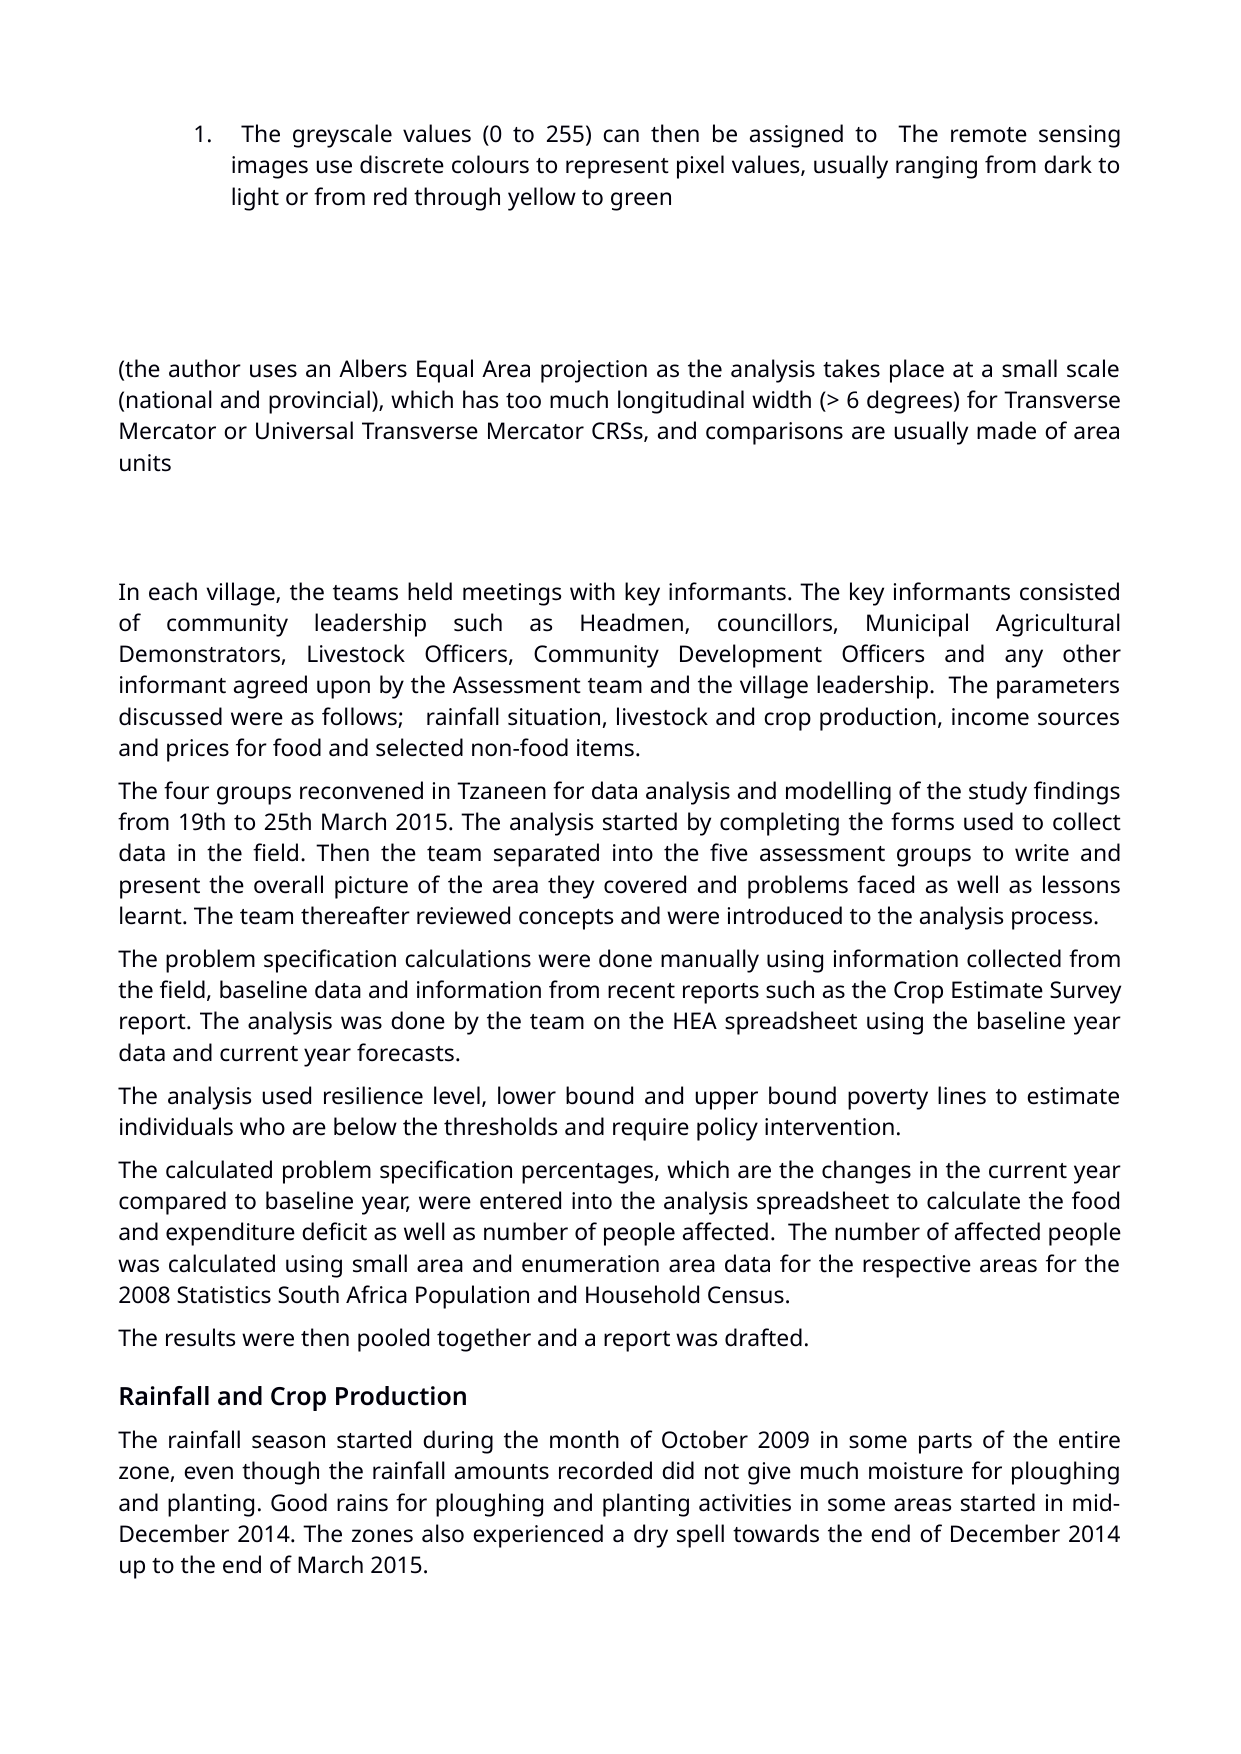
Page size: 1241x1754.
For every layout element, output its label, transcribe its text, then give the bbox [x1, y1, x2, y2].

text In each village, the teams held meetings with key informants. The key informants consisted of community leadership such as Headmen, councillors, Municipal Agricultural Demonstrators, Livestock Officers, Community Development Officers and any other informant agreed upon by the Assessment team and the village leadership. The parameters discussed were as follows; rainfall situation, livestock and crop production, income sources and prices for food and selected non-food items. [118, 576, 1122, 763]
subtitle Rainfall and Crop Production [118, 1378, 1122, 1412]
text The analysis used resilience level, lower bound and upper bound poverty lines to estimate individuals who are below the thresholds and require policy intervention. [118, 1079, 1122, 1142]
text The four groups reconvened in Tzaneen for data analysis and modelling of the study findings from 19th to 25th March 2015. The analysis started by completing the forms used to collect data in the field. Then the team separated into the five assessment groups to write and present the overall picture of the area they covered and problems faced as well as lessons learnt. The team thereafter reviewed concepts and were introduced to the analysis process. [118, 775, 1122, 931]
text (the author uses an Albers Equal Area projection as the analysis takes place at a small scale (national and provincial), which has too much longitudinal width (> 6 degrees) for Transverse Mercator or Universal Transverse Mercator CRSs, and comparisons are usually made of area units [118, 353, 1122, 478]
text The problem specification calculations were done manually using information collected from the field, baseline data and information from recent reports such as the Crop Estimate Survey report. The analysis was done by the team on the HEA spreadsheet using the baseline year data and current year forecasts. [118, 943, 1122, 1068]
list The greyscale values (0 to 255) can then be assigned to The remote sensing images use discrete colours to represent pixel values, usually ranging from dark to light or from red through yellow to green [193, 118, 1122, 212]
text The results were then pooled together and a report was drafted. [118, 1322, 1122, 1353]
text The rainfall season started during the month of October 2009 in some parts of the entire zone, even though the rainfall amounts recorded did not give much moisture for ploughing and planting. Good rains for ploughing and planting activities in some areas started in mid-December 2014. The zones also experienced a dry spell towards the end of December 2014 up to the end of March 2015. [118, 1424, 1122, 1580]
text The calculated problem specification percentages, which are the changes in the current year compared to baseline year, were entered into the analysis spreadsheet to calculate the food and expenditure deficit as well as number of people affected. The number of affected people was calculated using small area and enumeration area data for the respective areas for the 2008 Statistics South Africa Population and Household Census. [118, 1154, 1122, 1310]
